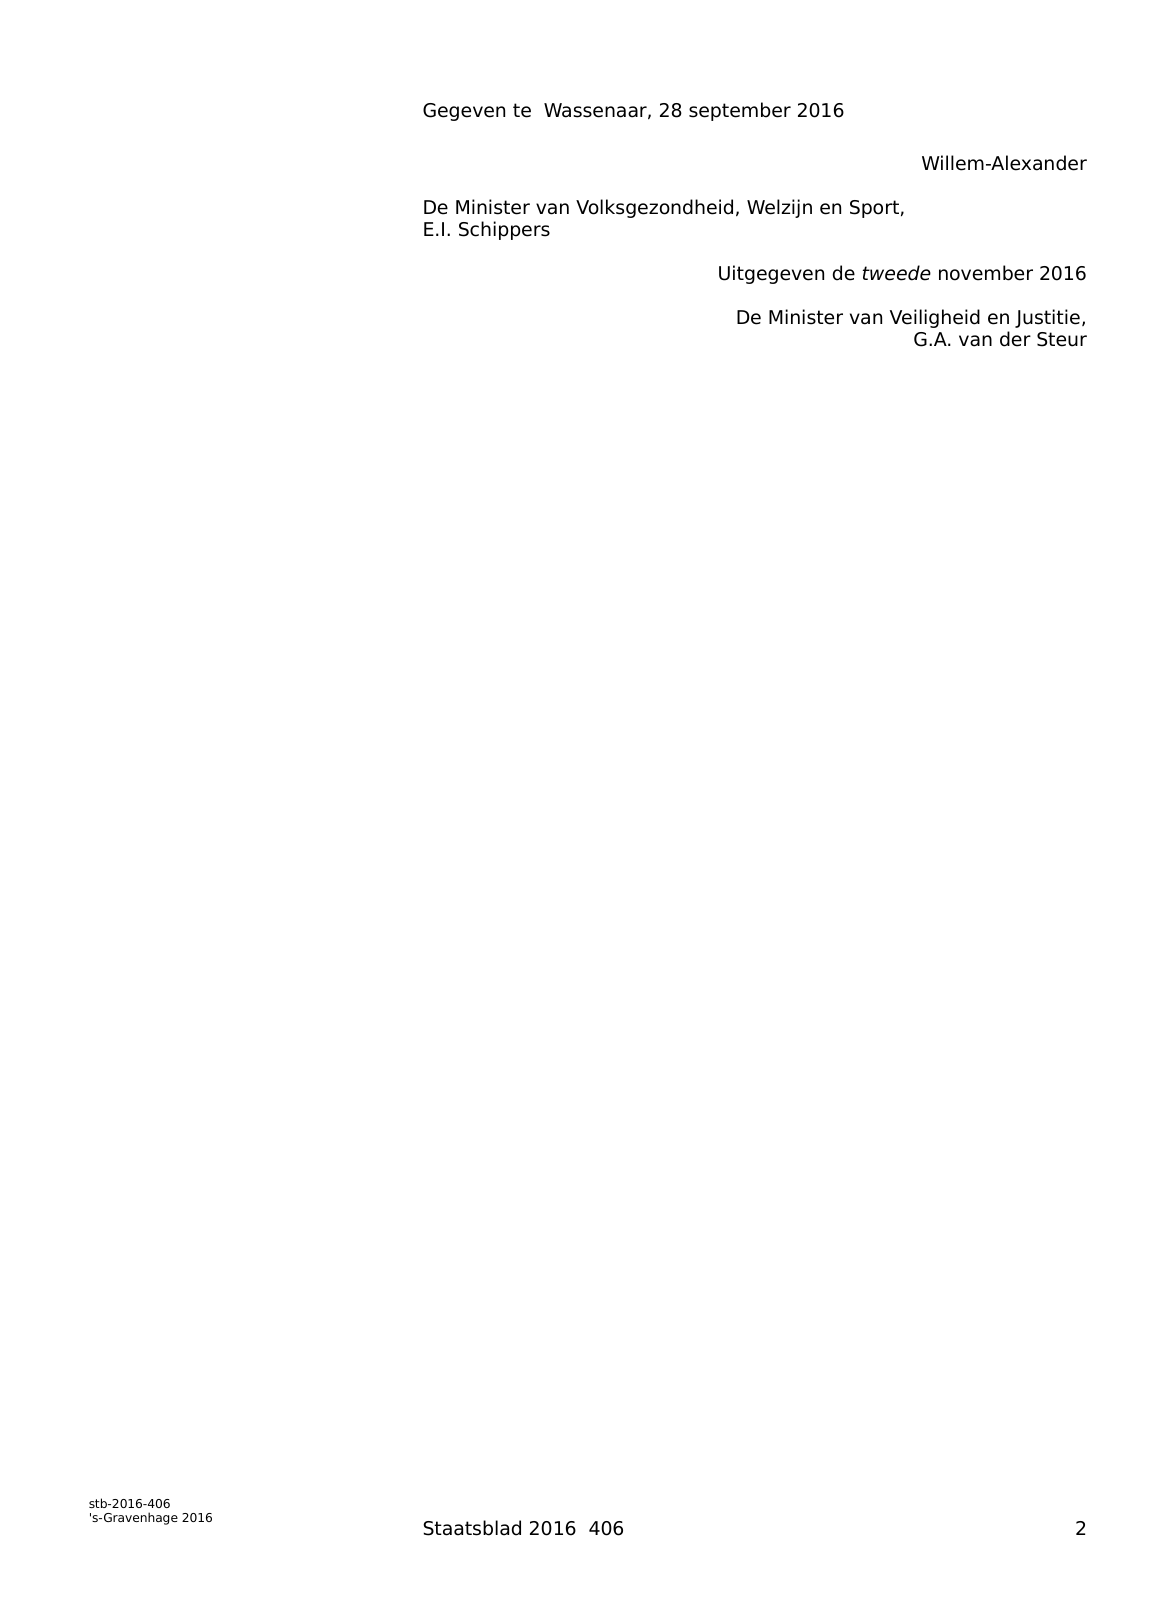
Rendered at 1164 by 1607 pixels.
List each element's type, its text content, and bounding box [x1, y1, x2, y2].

text Uitgegeven de tweede november 2016 [422, 263, 1087, 285]
text stb-2016-406 [88, 1497, 323, 1511]
text 's-Gravenhage 2016 [88, 1511, 323, 1525]
text De Minister van Volksgezondheid, Welzijn en Sport, E.I. Schippers [422, 197, 1087, 241]
text Willem-Alexander [422, 152, 1087, 174]
text De Minister van Veiligheid en Justitie, G.A. van der Steur [422, 307, 1087, 351]
text Gegeven te Wassenaar, 28 september 2016 [422, 100, 1087, 122]
